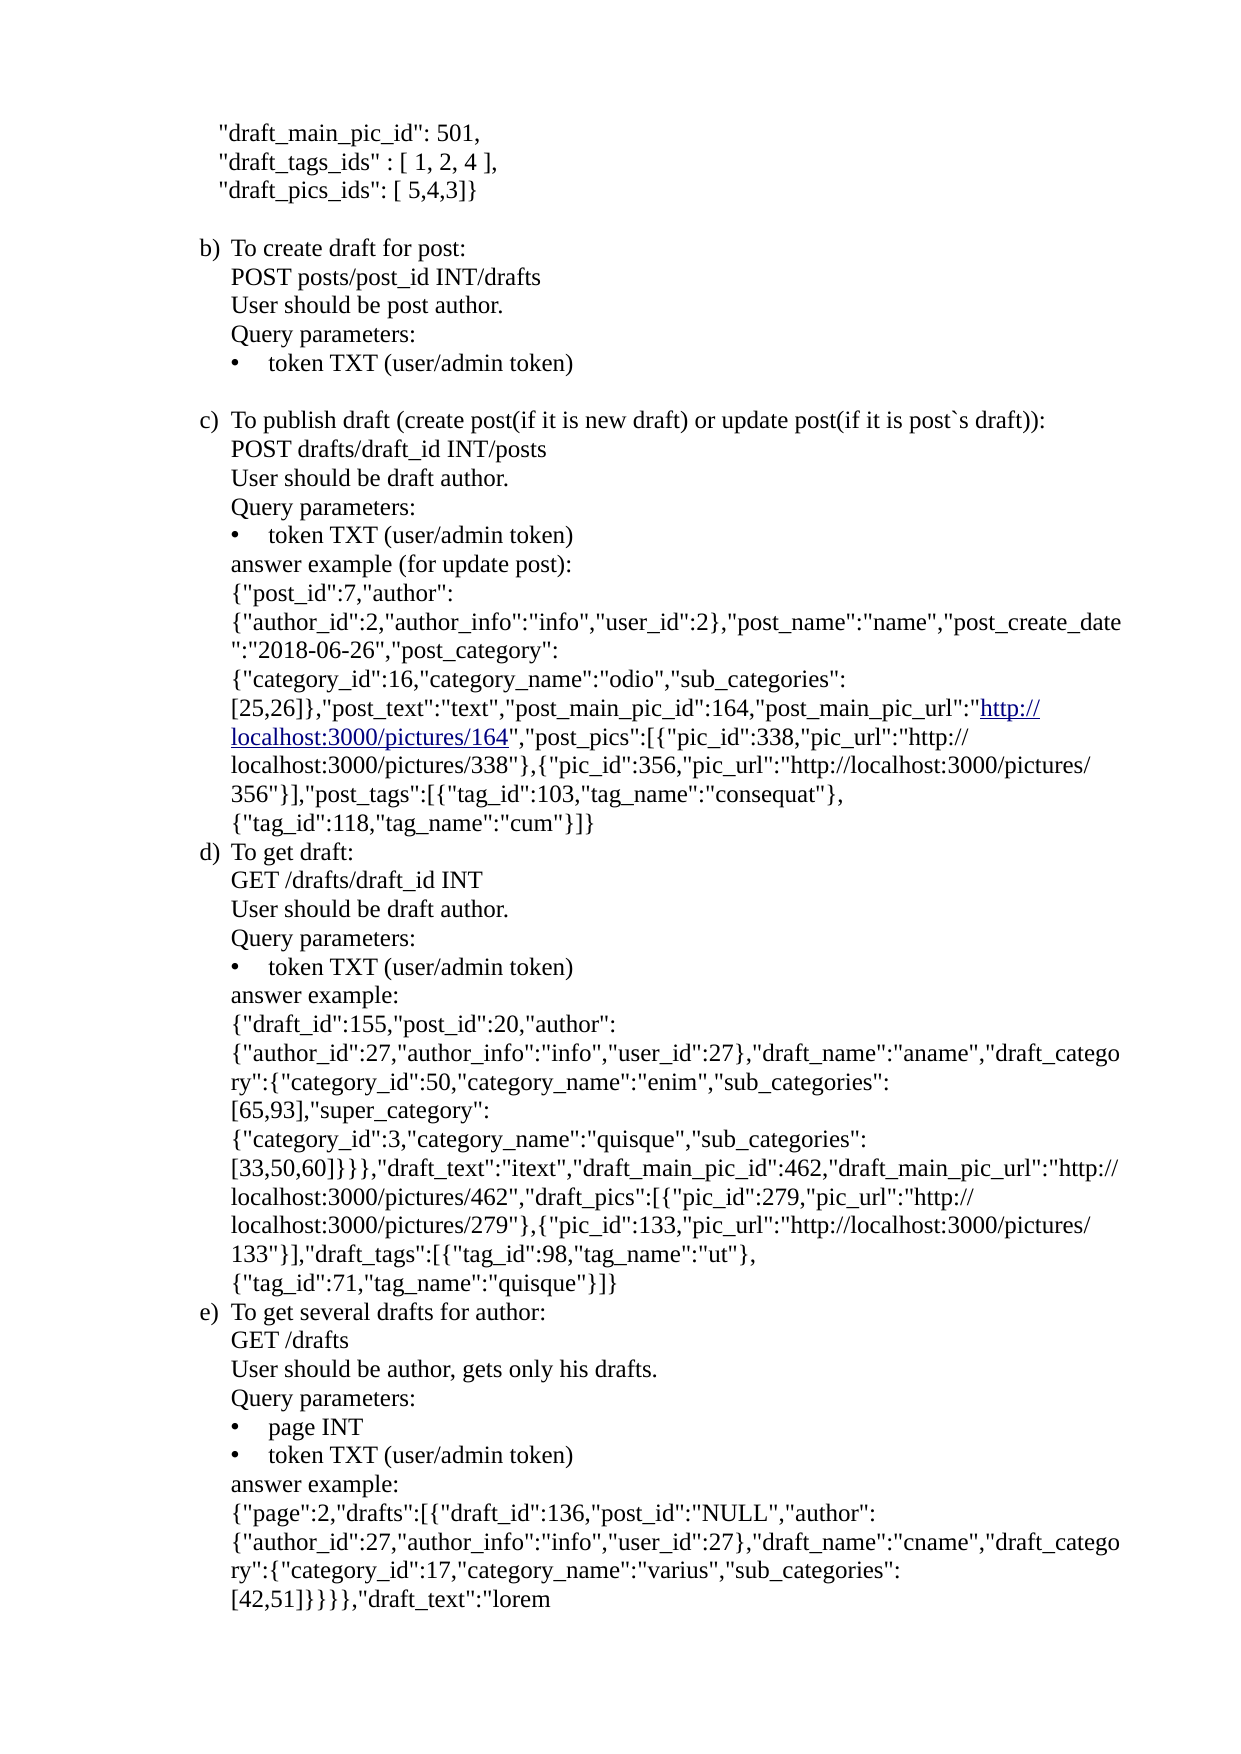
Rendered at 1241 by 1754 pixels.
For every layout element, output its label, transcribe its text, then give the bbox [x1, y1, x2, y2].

list User should be author, gets only his drafts. [193, 1354, 1122, 1383]
list page INT [231, 1412, 1122, 1441]
list User should be draft author. [193, 894, 1122, 923]
list User should be post author. [193, 291, 1122, 319]
list token TXT (user/admin token) [231, 1441, 1122, 1469]
list POST posts/post_id INT/drafts [193, 262, 1122, 291]
list token TXT (user/admin token) [231, 348, 1122, 377]
list "draft_tags_ids" : [ 1, 2, 4 ], [156, 147, 1122, 176]
list "draft_pics_ids": [ 5,4,3]} [156, 176, 1122, 204]
list answer example (for update post): [193, 549, 1122, 578]
list Query parameters: [193, 923, 1122, 952]
list To get several drafts for author: [193, 1297, 1122, 1326]
list Query parameters: [193, 492, 1122, 521]
list Query parameters: [193, 1383, 1122, 1412]
list GET /drafts [193, 1326, 1122, 1354]
list User should be draft author. [193, 463, 1122, 492]
list To create draft for post: [193, 233, 1122, 262]
list {"page":2,"drafts":[{"draft_id":136,"post_id":"NULL","author":{"author_id":27,"author_info":"info","user_id":27},"draft_name":"cname","draft_category":{"category_id":17,"category_name":"varius","sub_categories":[42,51]}}}},"draft_text":"lorem [193, 1498, 1122, 1613]
list token TXT (user/admin token) [231, 952, 1122, 981]
list "draft_main_pic_id": 501, [156, 118, 1122, 147]
list token TXT (user/admin token) [231, 521, 1122, 549]
list answer example: [193, 981, 1122, 1009]
list answer example: [193, 1469, 1122, 1498]
list GET /drafts/draft_id INT [193, 866, 1122, 894]
list Query parameters: [193, 319, 1122, 348]
list POST drafts/draft_id INT/posts [193, 434, 1122, 463]
list {"draft_id":155,"post_id":20,"author":{"author_id":27,"author_info":"info","user_id":27},"draft_name":"aname","draft_category":{"category_id":50,"category_name":"enim","sub_categories":[65,93],"super_category":{"category_id":3,"category_name":"quisque","sub_categories":[33,50,60]}}},"draft_text":"itext","draft_main_pic_id":462,"draft_main_pic_url":"http://localhost:3000/pictures/462","draft_pics":[{"pic_id":279,"pic_url":"http://localhost:3000/pictures/279"},{"pic_id":133,"pic_url":"http://localhost:3000/pictures/133"}],"draft_tags":[{"tag_id":98,"tag_name":"ut"},{"tag_id":71,"tag_name":"quisque"}]} [193, 1009, 1122, 1297]
list {"post_id":7,"author":{"author_id":2,"author_info":"info","user_id":2},"post_name":"name","post_create_date":"2018-06-26","post_category":{"category_id":16,"category_name":"odio","sub_categories":[25,26]},"post_text":"text","post_main_pic_id":164,"post_main_pic_url":"http://localhost:3000/pictures/164","post_pics":[{"pic_id":338,"pic_url":"http://localhost:3000/pictures/338"},{"pic_id":356,"pic_url":"http://localhost:3000/pictures/356"}],"post_tags":[{"tag_id":103,"tag_name":"consequat"},{"tag_id":118,"tag_name":"cum"}]} [193, 578, 1122, 837]
list To get draft: [193, 837, 1122, 866]
list To publish draft (create post(if it is new draft) or update post(if it is post`s draft)): [193, 406, 1122, 434]
